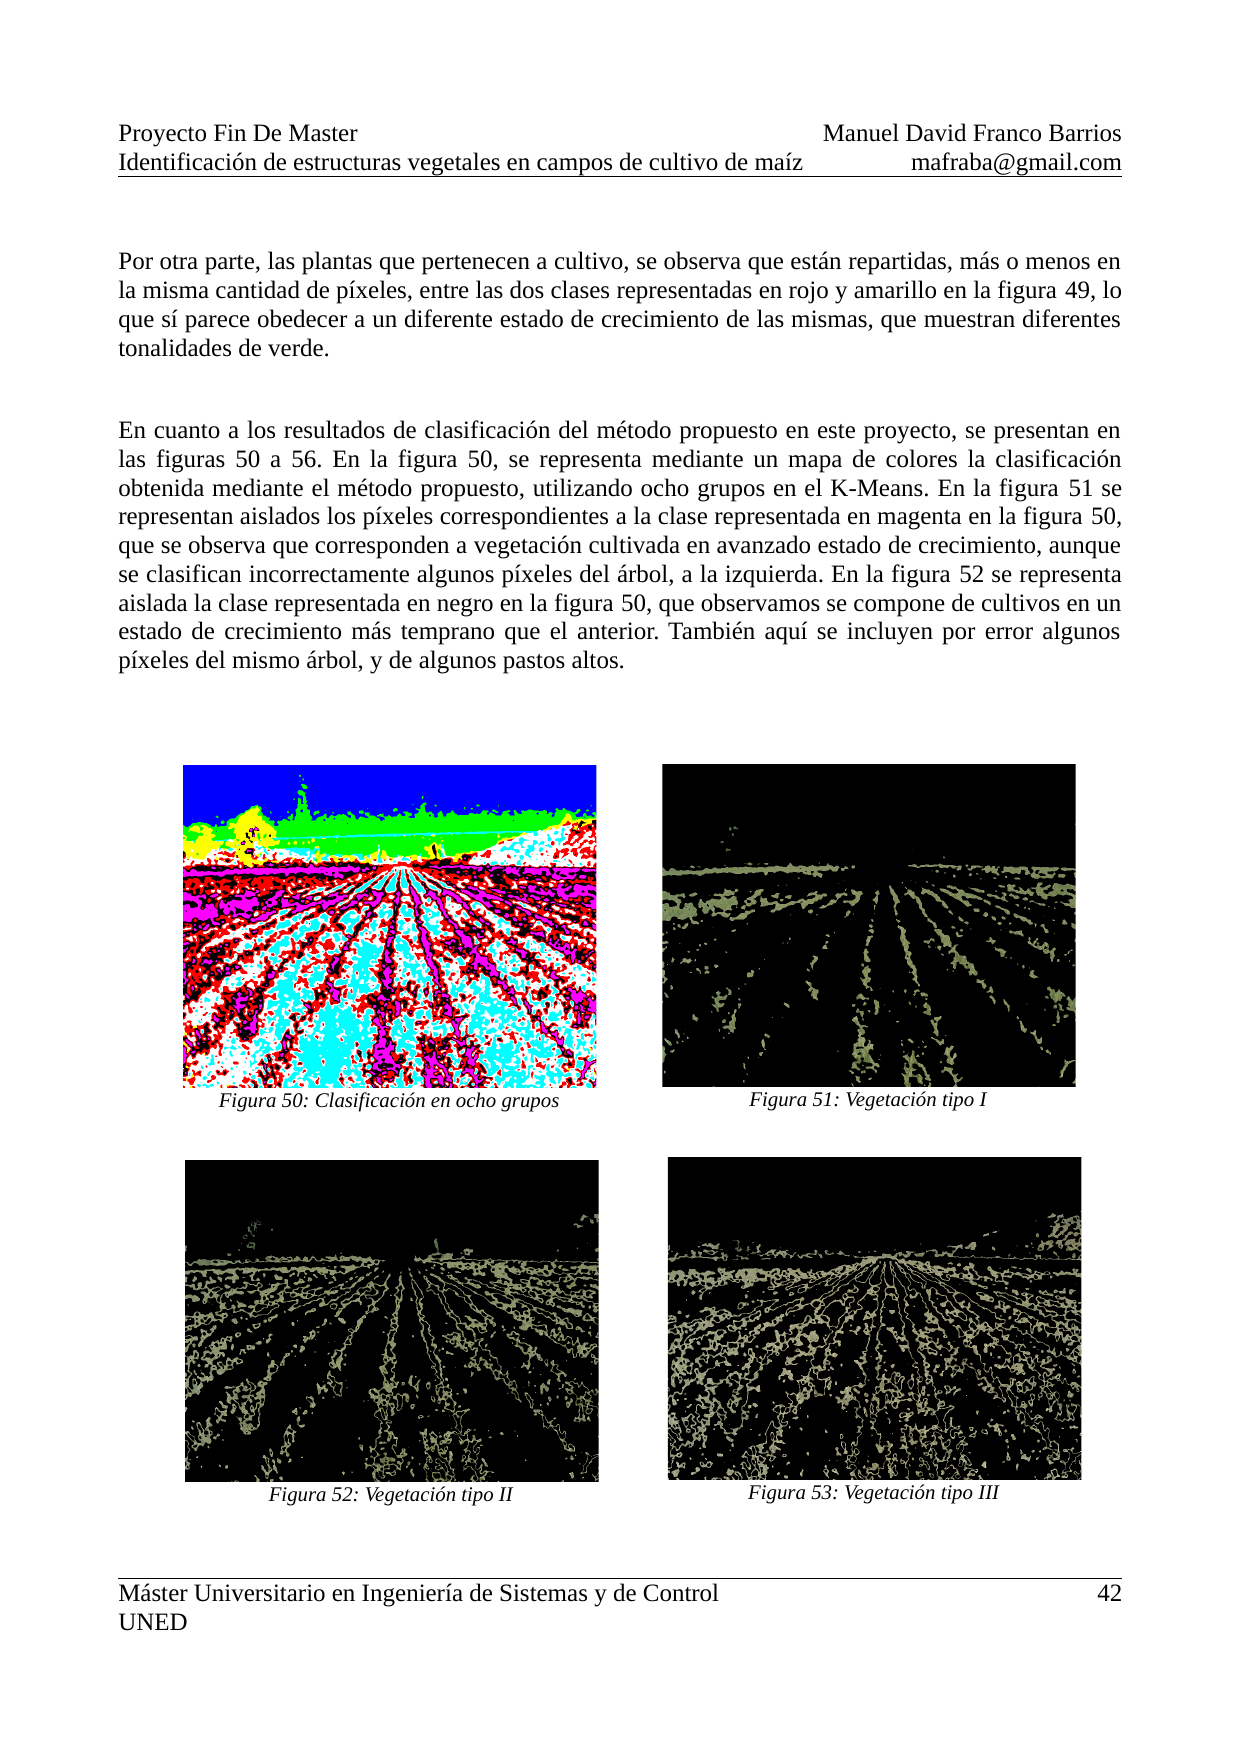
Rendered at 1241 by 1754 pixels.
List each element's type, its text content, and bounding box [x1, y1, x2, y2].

picture [662, 764, 1076, 1087]
picture [185, 1160, 599, 1482]
text En cuanto a los resultados de clasificación del método propuesto en este proyecto, se presentan en las figuras 50 a 56. En la figura 50, se representa mediante un mapa de colores la clasificación obtenida mediante el método propuesto, utilizando ocho grupos en el K-Means. En la figura 51 se representan aislados los píxeles correspondientes a la clase representada en magenta en la figura 50, que se observa que corresponden a vegetación cultivada en avanzado estado de crecimiento, aunque se clasifican incorrectamente algunos píxeles del árbol, a la izquierda. En la figura 52 se representa aislada la clase representada en negro en la figura 50, que observamos se compone de cultivos en un estado de crecimiento más temprano que el anterior. También aquí se incluyen por error algunos píxeles del mismo árbol, y de algunos pastos altos. [118, 415, 1122, 674]
text [185, 1146, 598, 1160]
text Figura 50: Clasificación en ocho grupos [183, 1088, 597, 1112]
text Figura 53: Vegetación tipo III [668, 1480, 1081, 1504]
text [183, 754, 597, 765]
picture [667, 1157, 1082, 1480]
text Figura 51: Vegetación tipo I [662, 1087, 1075, 1111]
text Por otra parte, las plantas que pertenecen a cultivo, se observa que están repartidas, más o menos en la misma cantidad de píxeles, entre las dos clases representadas en rojo y amarillo en la figura 49, lo que sí parece obedecer a un diferente estado de crecimiento de las mismas, que muestran diferentes tonalidades de verde. [118, 246, 1122, 361]
text Figura 52: Vegetación tipo II [185, 1482, 598, 1506]
picture [183, 765, 597, 1088]
